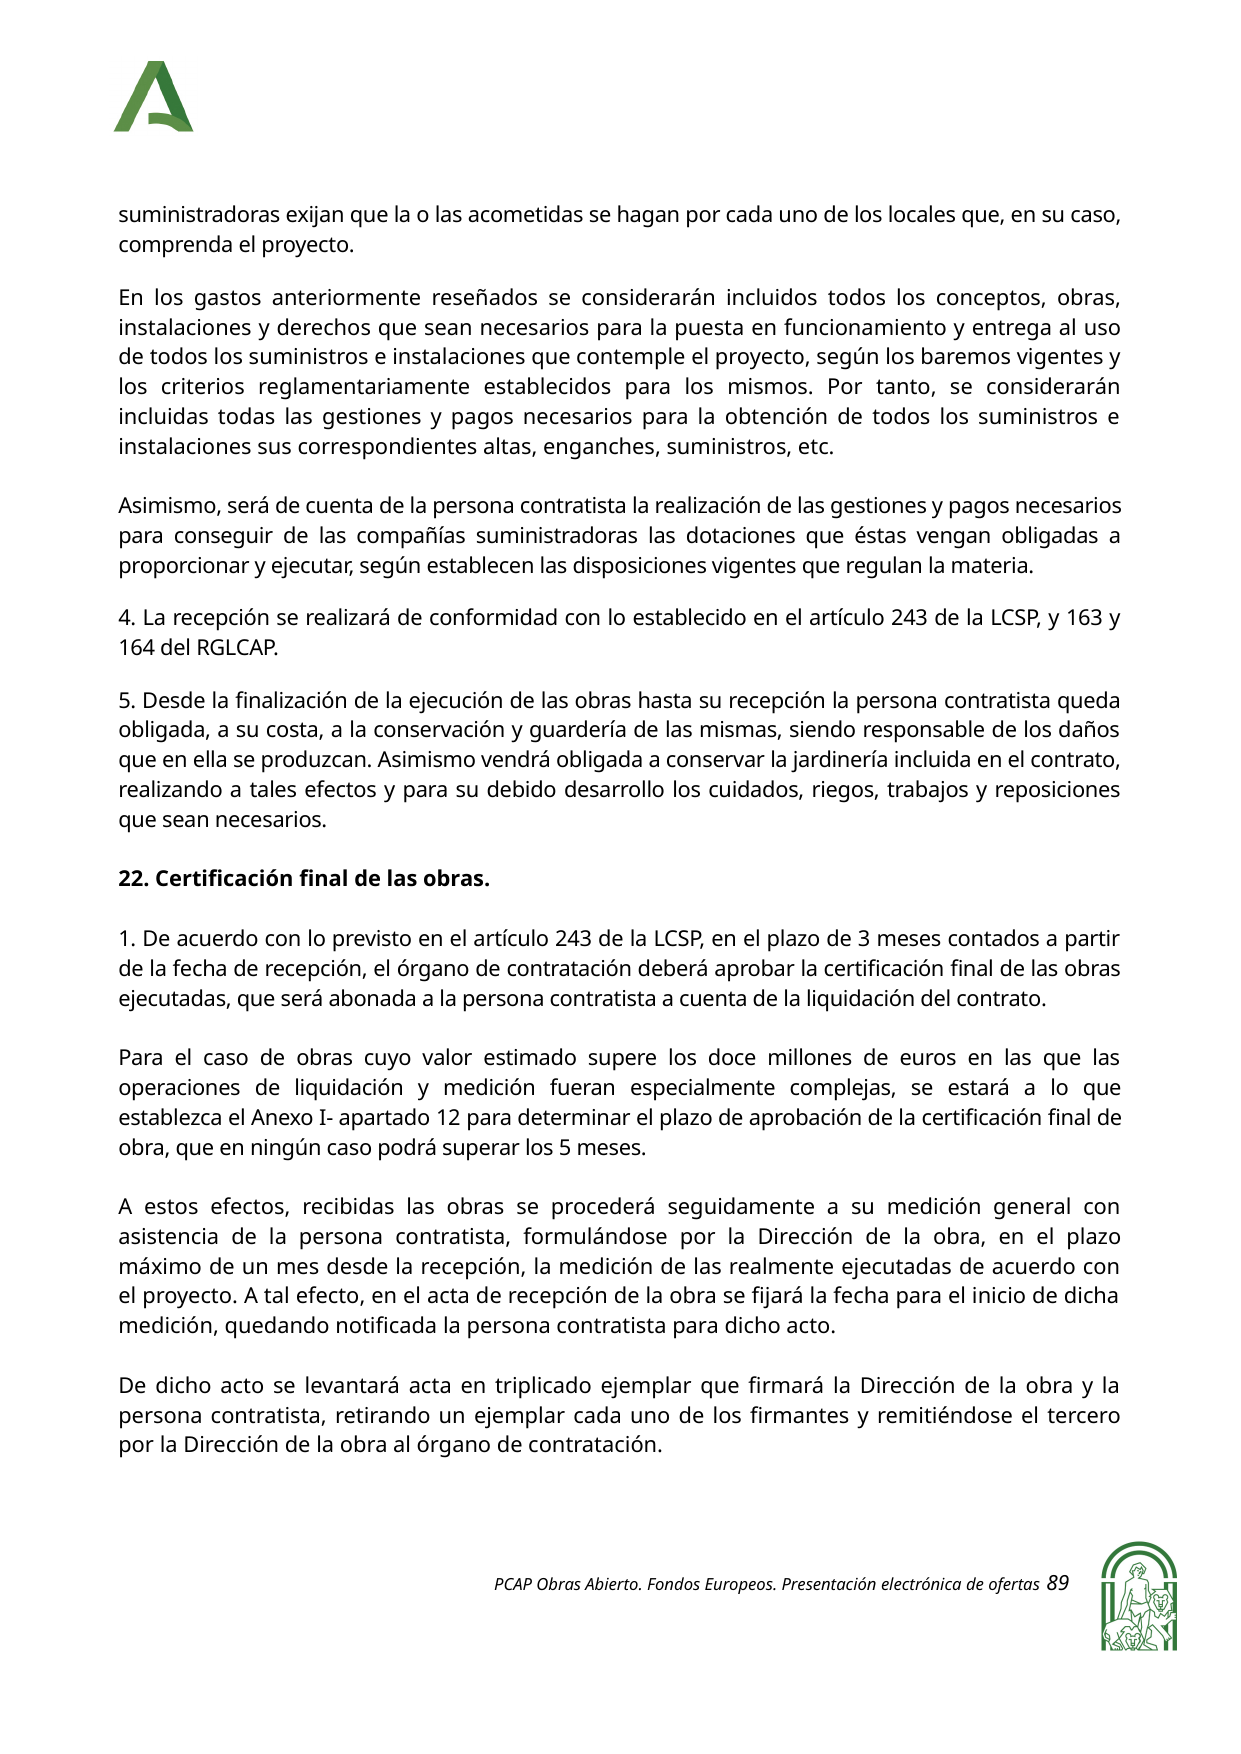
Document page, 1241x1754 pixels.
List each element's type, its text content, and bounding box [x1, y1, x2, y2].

text 1. De acuerdo con lo previsto en el artículo 243 de la LCSP, en el plazo de 3 meses contados a partir de la fecha de recepción, el órgano de contratación deberá aprobar la certificación final de las obras ejecutadas, que será abonada a la persona contratista a cuenta de la liquidación del contrato. [118, 923, 1122, 1012]
text Asimismo, será de cuenta de la persona contratista la realización de las gestiones y pagos necesarios para conseguir de las compañías suministradoras las dotaciones que éstas vengan obligadas a proporcionar y ejecutar, según establecen las disposiciones vigentes que regulan la materia. [118, 490, 1122, 580]
text En los gastos anteriormente reseñados se considerarán incluidos todos los conceptos, obras, instalaciones y derechos que sean necesarios para la puesta en funcionamiento y entrega al uso de todos los suministros e instalaciones que contemple el proyecto, según los baremos vigentes y los criterios reglamentariamente establecidos para los mismos. Por tanto, se considerarán incluidas todas las gestiones y pagos necesarios para la obtención de todos los suministros e instalaciones sus correspondientes altas, enganches, suministros, etc. [118, 282, 1122, 461]
picture [109, 56, 198, 136]
picture [1100, 1540, 1178, 1652]
subtitle 22. Certificación final de las obras. [118, 863, 1122, 893]
text Para el caso de obras cuyo valor estimado supere los doce millones de euros en las que las operaciones de liquidación y medición fueran especialmente complejas, se estará a lo que establezca el Anexo I- apartado 12 para determinar el plazo de aprobación de la certificación final de obra, que en ningún caso podrá superar los 5 meses. [118, 1042, 1122, 1161]
text 5. Desde la finalización de la ejecución de las obras hasta su recepción la persona contratista queda obligada, a su costa, a la conservación y guardería de las mismas, siendo responsable de los daños que en ella se produzcan. Asimismo vendrá obligada a conservar la jardinería incluida en el contrato, realizando a tales efectos y para su debido desarrollo los cuidados, riegos, trabajos y reposiciones que sean necesarios. [118, 685, 1122, 834]
text suministradoras exijan que la o las acometidas se hagan por cada uno de los locales que, en su caso, comprenda el proyecto. [118, 199, 1122, 259]
text A estos efectos, recibidas las obras se procederá seguidamente a su medición general con asistencia de la persona contratista, formulándose por la Dirección de la obra, en el plazo máximo de un mes desde la recepción, la medición de las realmente ejecutadas de acuerdo con el proyecto. A tal efecto, en el acta de recepción de la obra se fijará la fecha para el inicio de dicha medición, quedando notificada la persona contratista para dicho acto. [118, 1191, 1122, 1340]
text 4. La recepción se realizará de conformidad con lo establecido en el artículo 243 de la LCSP, y 163 y 164 del RGLCAP. [118, 602, 1122, 662]
text De dicho acto se levantará acta en triplicado ejemplar que firmará la Dirección de la obra y la persona contratista, retirando un ejemplar cada uno de los firmantes y remitiéndose el tercero por la Dirección de la obra al órgano de contratación. [118, 1370, 1122, 1459]
